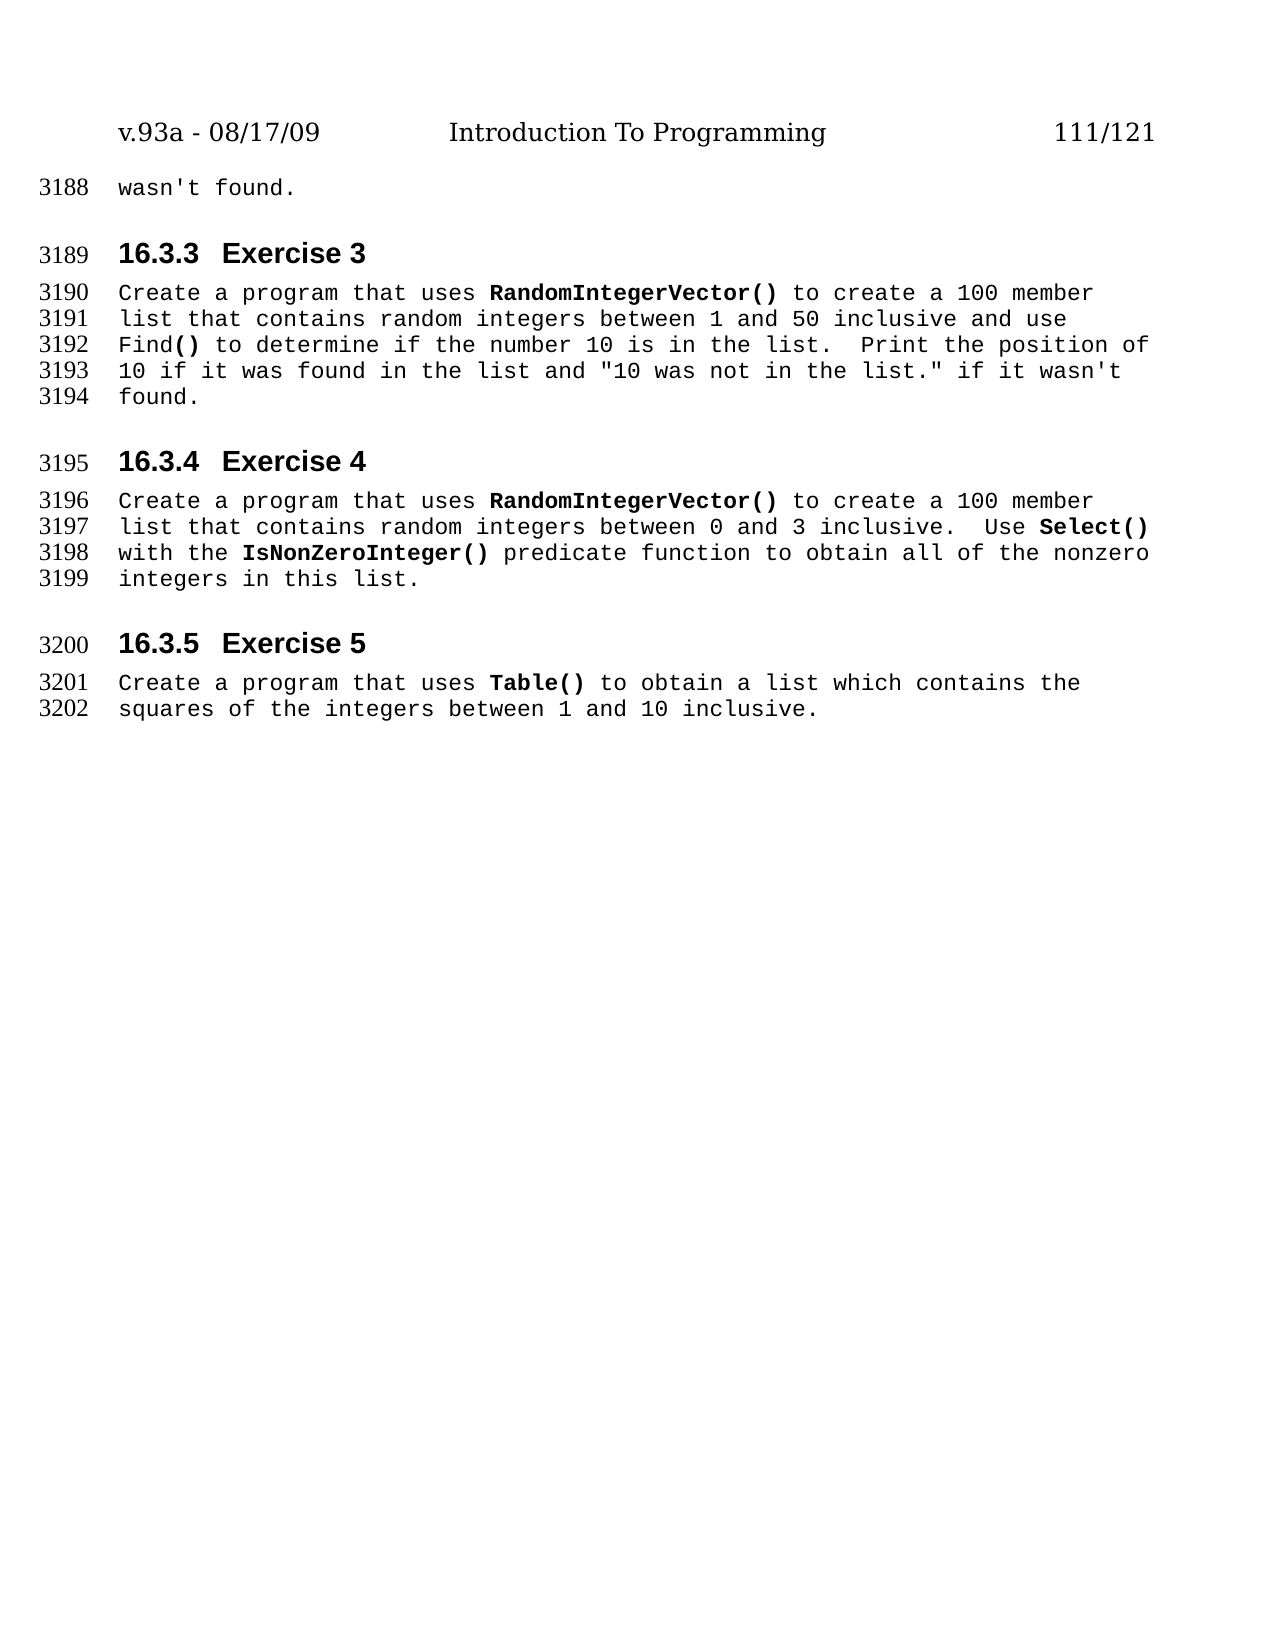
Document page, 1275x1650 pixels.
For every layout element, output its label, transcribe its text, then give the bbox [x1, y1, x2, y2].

text Create a program that uses RandomIntegerVector() to create a 100 member list that contains random integers between 1 and 50 inclusive and use Find() to determine if the number 10 is in the list. Print the position of 10 if it was found in the list and "10 was not in the list." if it wasn't found. [118, 281, 1157, 411]
text wasn't found. [118, 177, 1157, 203]
text Create a program that uses RandomIntegerVector() to create a 100 member list that contains random integers between 0 and 3 inclusive. Use Select() with the IsNonZeroInteger() predicate function to obtain all of the nonzero integers in this list. [118, 489, 1157, 593]
subtitle Exercise 5 [118, 626, 1157, 660]
subtitle Exercise 4 [118, 444, 1157, 477]
text Create a program that uses Table() to obtain a list which contains the squares of the integers between 1 and 10 inclusive. [118, 672, 1157, 724]
subtitle Exercise 3 [118, 236, 1157, 269]
